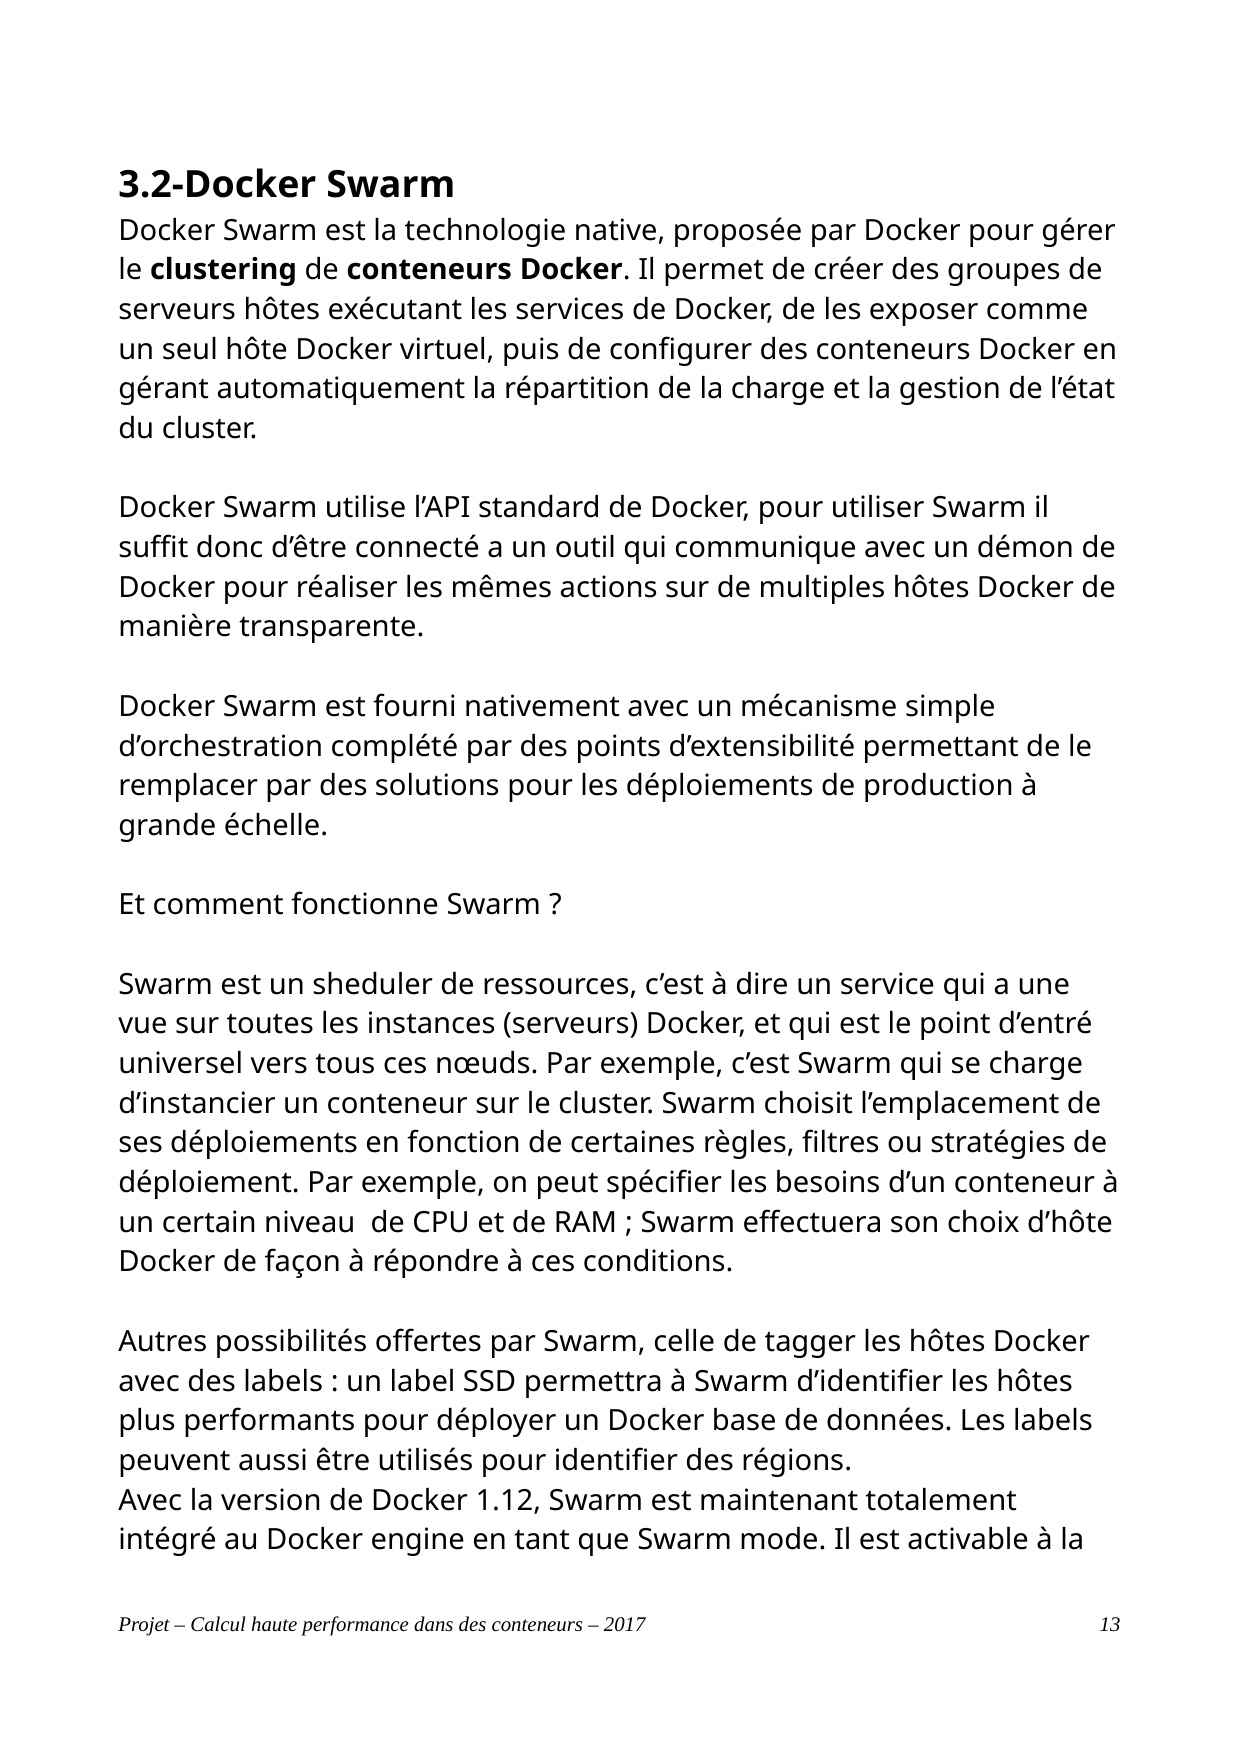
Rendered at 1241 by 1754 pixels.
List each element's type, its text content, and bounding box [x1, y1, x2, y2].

text Et comment fonctionne Swarm ? [118, 883, 1122, 923]
text Docker Swarm est la technologie native, proposée par Docker pour gérer le clustering de conteneurs Docker. Il permet de créer des groupes de serveurs hôtes exécutant les services de Docker, de les exposer comme un seul hôte Docker virtuel, puis de configurer des conteneurs Docker en gérant automatiquement la répartition de la charge et la gestion de l’état du cluster. [118, 209, 1122, 447]
text Docker Swarm utilise l’API standard de Docker, pour utiliser Swarm il suffit donc d’être connecté a un outil qui communique avec un démon de Docker pour réaliser les mêmes actions sur de multiples hôtes Docker de manière transparente. [118, 487, 1122, 645]
text 3.2-Docker Swarm [118, 158, 1122, 209]
text Docker Swarm est fourni nativement avec un mécanisme simple d’orchestration complété par des points d’extensibilité permettant de le remplacer par des solutions pour les déploiements de production à grande échelle. [118, 685, 1122, 844]
text Swarm est un sheduler de ressources, c’est à dire un service qui a une vue sur toutes les instances (serveurs) Docker, et qui est le point d’entré universel vers tous ces nœuds. Par exemple, c’est Swarm qui se charge d’instancier un conteneur sur le cluster. Swarm choisit l’emplacement de ses déploiements en fonction de certaines règles, filtres ou stratégies de déploiement. Par exemple, on peut spécifier les besoins d’un conteneur à un certain niveau de CPU et de RAM ; Swarm effectuera son choix d’hôte Docker de façon à répondre à ces conditions. [118, 963, 1122, 1280]
text Avec la version de Docker 1.12, Swarm est maintenant totalement intégré au Docker engine en tant que Swarm mode. Il est activable à la [118, 1479, 1122, 1558]
text Autres possibilités offertes par Swarm, celle de tagger les hôtes Docker avec des labels : un label SSD permettra à Swarm d’identifier les hôtes plus performants pour déployer un Docker base de données. Les labels peuvent aussi être utilisés pour identifier des régions. [118, 1320, 1122, 1479]
